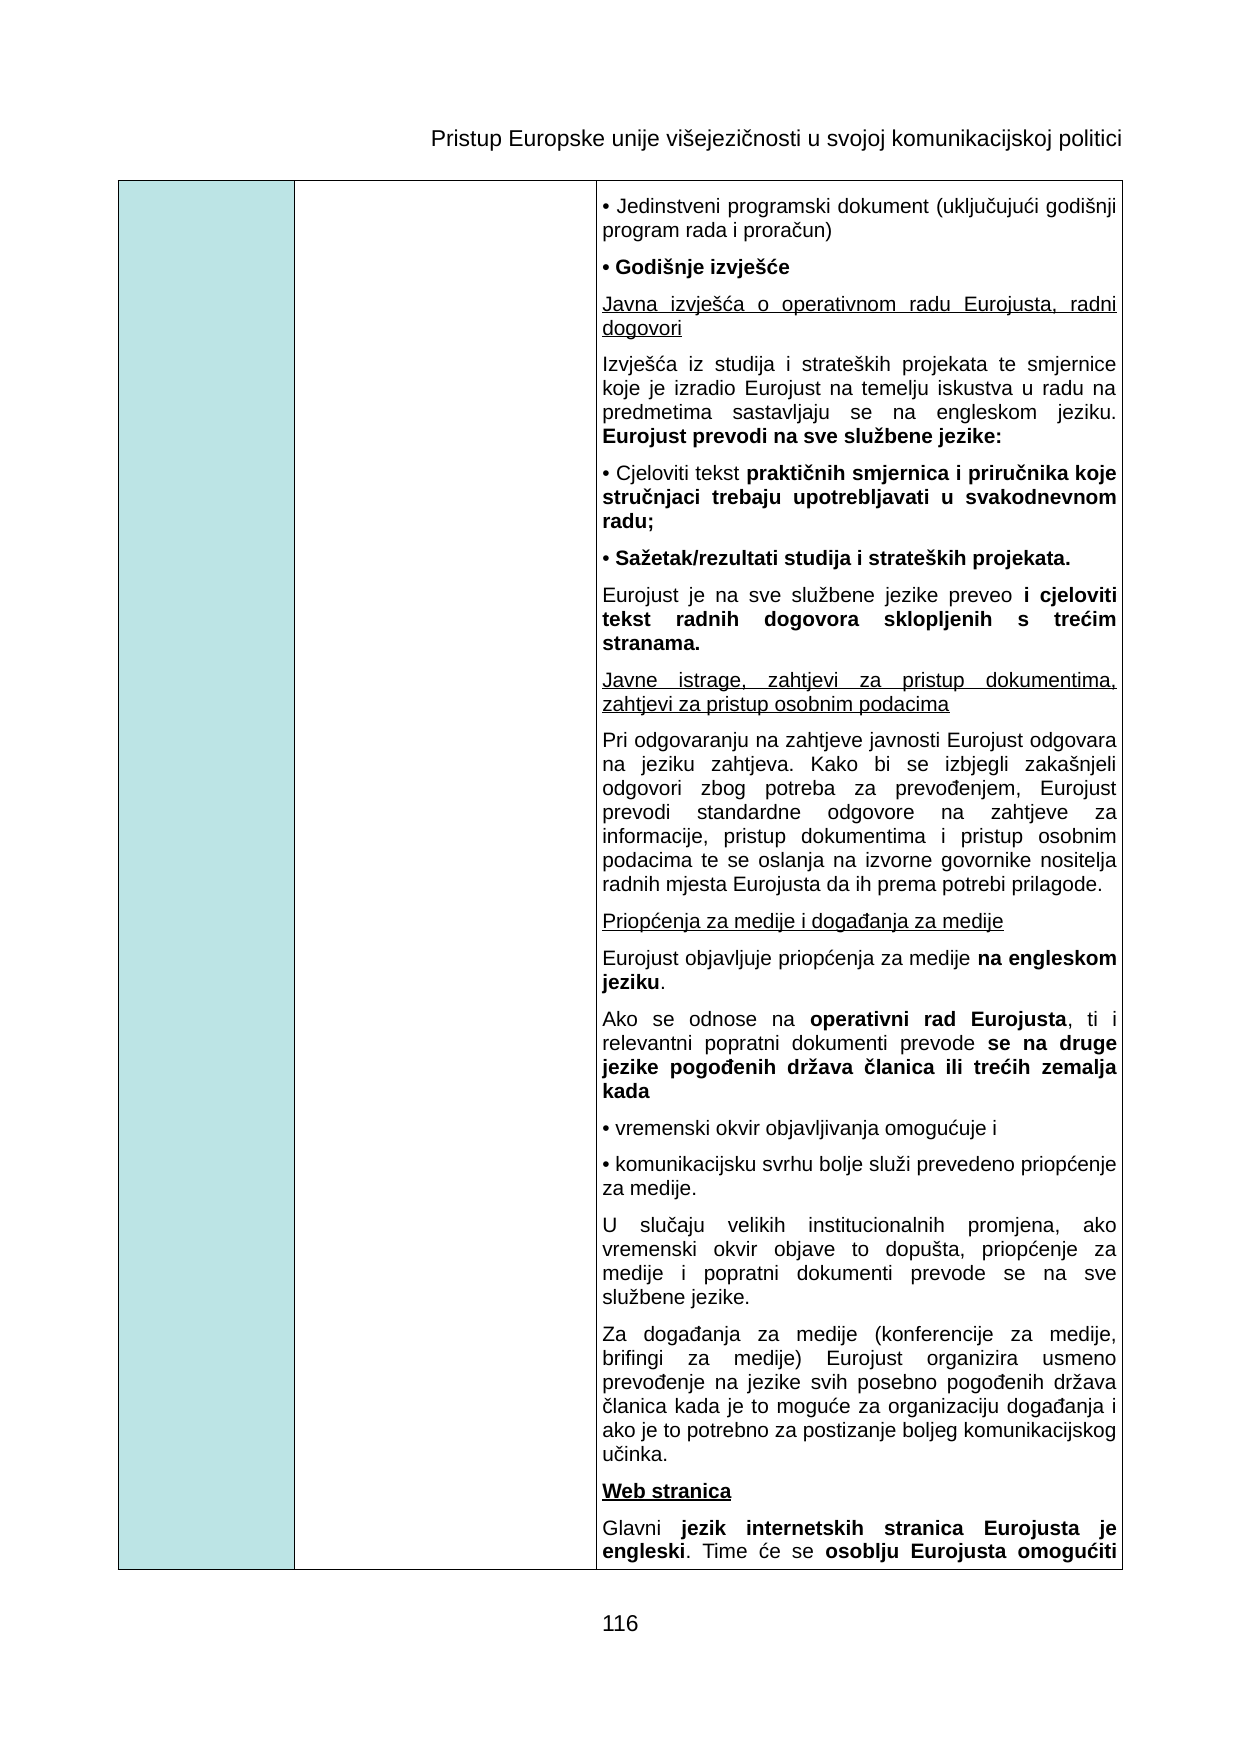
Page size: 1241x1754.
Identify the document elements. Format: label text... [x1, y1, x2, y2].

table_cell • Jedinstveni programski dokument (uključujući godišnji program rada i proračun) • Godišnje izvješće Javna izvješća o operativnom radu Eurojusta, radni dogovori Izvješća iz studija i strateških projekata te smjernice koje je izradio Eurojust na temelju iskustva u radu na predmetima sastavljaju se na engleskom jeziku. Eurojust prevodi na sve službene jezike: • Cjeloviti tekst praktičnih smjernica i priručnika koje stručnjaci trebaju upotrebljavati u svakodnevnom radu; • Sažetak/rezultati studija i strateških projekata. Eurojust je na sve službene jezike preveo i cjeloviti tekst radnih dogovora sklopljenih s trećim stranama. Javne istrage, zahtjevi za pristup dokumentima, zahtjevi za pristup osobnim podacima Pri odgovaranju na zahtjeve javnosti Eurojust odgovara na jeziku zahtjeva. Kako bi se izbjegli zakašnjeli odgovori zbog potreba za prevođenjem, Eurojust prevodi standardne odgovore na zahtjeve za informacije, pristup dokumentima i pristup osobnim podacima te se oslanja na izvorne govornike nositelja radnih mjesta Eurojusta da ih prema potrebi prilagode. Priopćenja za medije i događanja za medije Eurojust objavljuje priopćenja za medije na engleskom jeziku. Ako se odnose na operativni rad Eurojusta, ti i relevantni popratni dokumenti prevode se na druge jezike pogođenih država članica ili trećih zemalja kada • vremenski okvir objavljivanja omogućuje i • komunikacijsku svrhu bolje služi prevedeno priopćenje za medije. U slučaju velikih institucionalnih promjena, ako vremenski okvir objave to dopušta, priopćenje za medije i popratni dokumenti prevode se na sve službene jezike. Za događanja za medije (konferencije za medije, brifingi za medije) Eurojust organizira usmeno prevođenje na jezike svih posebno pogođenih država članica kada je to moguće za organizaciju događanja i ako je to potrebno za postizanje boljeg komunikacijskog učinka. Web stranica Glavni jezik internetskih stranica Eurojusta je engleski. Time će se osoblju Eurojusta omogućiti [597, 181, 1122, 1569]
table_cell [119, 181, 294, 1569]
table_cell [295, 181, 596, 1569]
